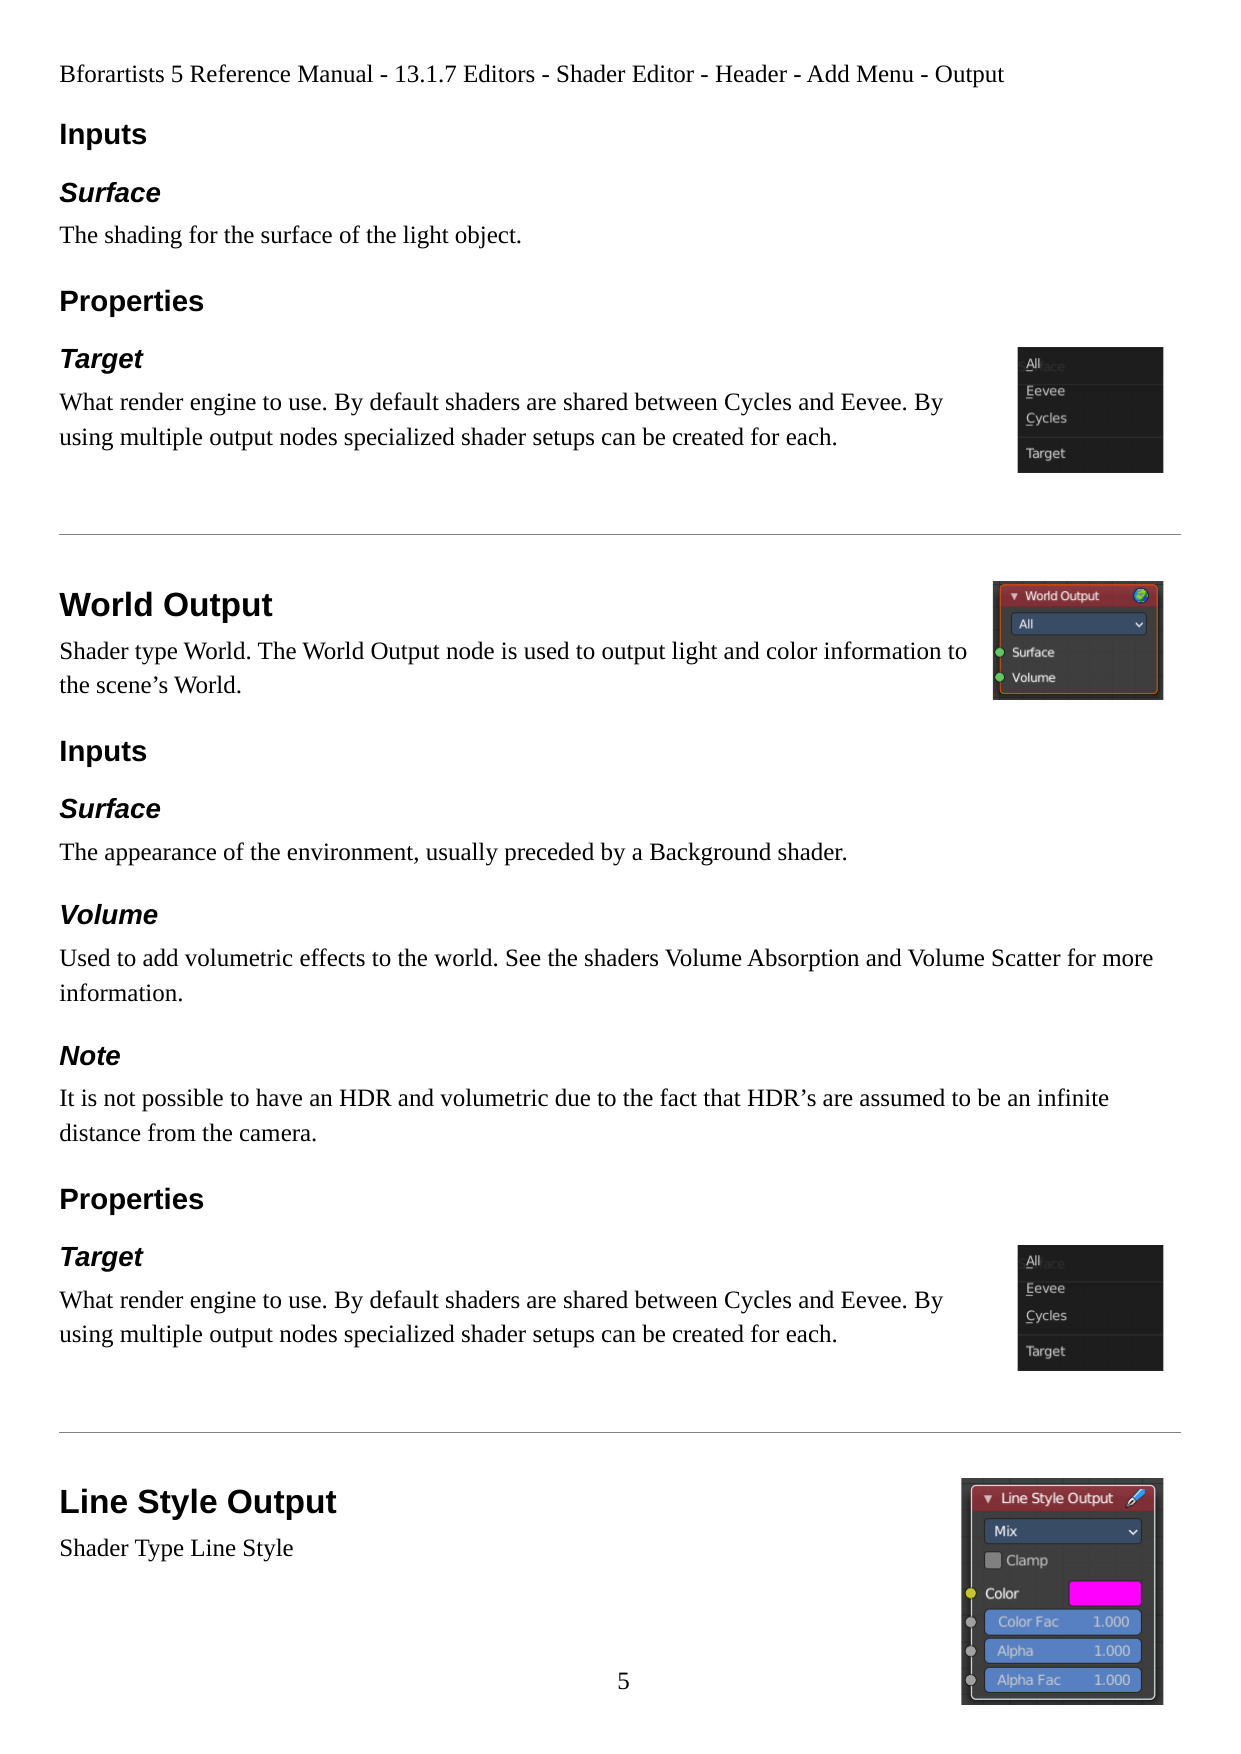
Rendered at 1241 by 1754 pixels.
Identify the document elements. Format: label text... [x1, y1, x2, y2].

text What render engine to use. By default shaders are shared between Cycles and Eevee. By using multiple output nodes specialized shader setups can be created for each. [59, 387, 1017, 450]
text The shading for the surface of the light object. [59, 220, 1181, 249]
picture [1017, 347, 1164, 473]
subtitle Volume [59, 899, 1181, 931]
text The appearance of the environment, usually preceded by a Background shader. [59, 837, 1181, 866]
picture [1017, 1245, 1164, 1371]
text Shader type World. The World Output node is used to output light and color information to the scene’s World. [59, 636, 992, 699]
text Shader Type Line Style [59, 1533, 961, 1562]
subtitle Line Style Output [59, 1482, 961, 1521]
subtitle Surface [59, 793, 1181, 825]
subtitle Surface [59, 176, 1181, 208]
text What render engine to use. By default shaders are shared between Cycles and Eevee. By using multiple output nodes specialized shader setups can be created for each. [59, 1285, 1017, 1348]
text It is not possible to have an HDR and volumetric due to the fact that HDR’s are assumed to be an infinite distance from the camera. [59, 1083, 1181, 1147]
subtitle Target [59, 1240, 1181, 1272]
text [1164, 1533, 1181, 1562]
subtitle [1164, 1482, 1181, 1521]
picture [992, 581, 1164, 700]
subtitle Inputs [59, 734, 1181, 768]
subtitle Inputs [59, 117, 1181, 151]
subtitle World Output [59, 585, 992, 623]
subtitle [1164, 585, 1181, 623]
subtitle Properties [59, 1182, 1181, 1215]
text Used to add volumetric effects to the world. See the shaders Volume Absorption and Volume Scatter for more information. [59, 943, 1181, 1006]
picture [961, 1478, 1164, 1705]
subtitle Target [59, 343, 1181, 375]
subtitle Note [59, 1039, 1181, 1071]
subtitle Properties [59, 284, 1181, 318]
